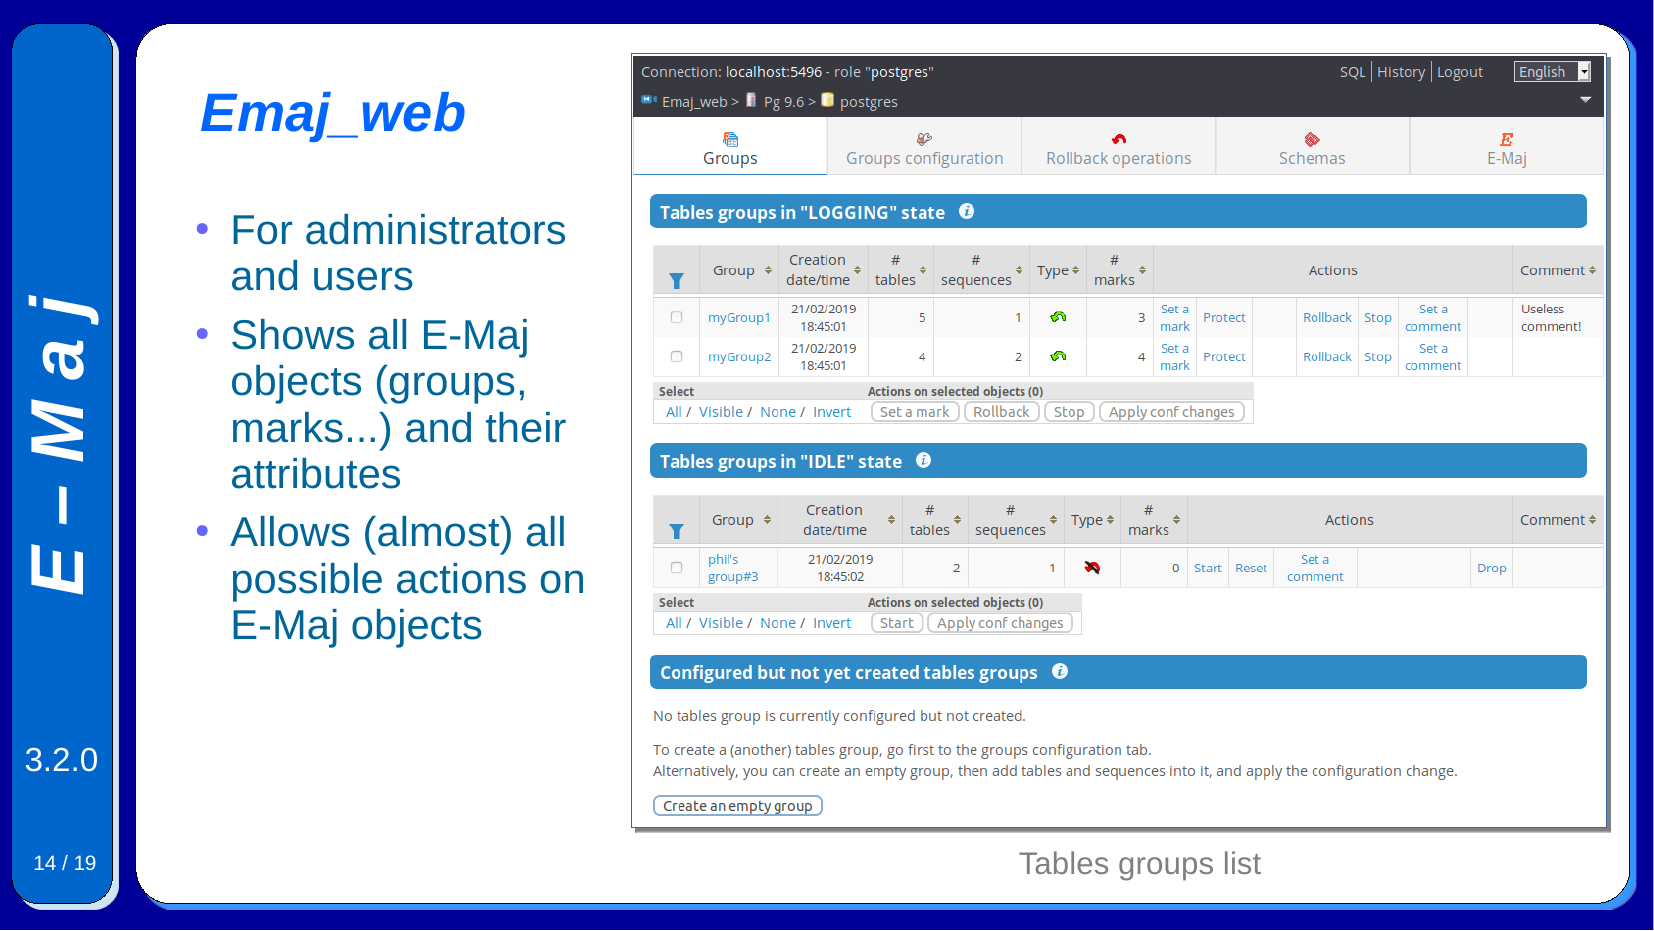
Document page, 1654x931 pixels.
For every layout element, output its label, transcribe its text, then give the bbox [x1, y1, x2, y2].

picture [631, 53, 1607, 828]
list For administrators and users Shows all E-Maj objects (groups, marks...) and their attributes Allows (almost) all possible actions on E-Maj objects [177, 206, 615, 697]
text_box Tables groups list [1003, 838, 1282, 889]
title Emaj_web [200, 34, 1575, 191]
